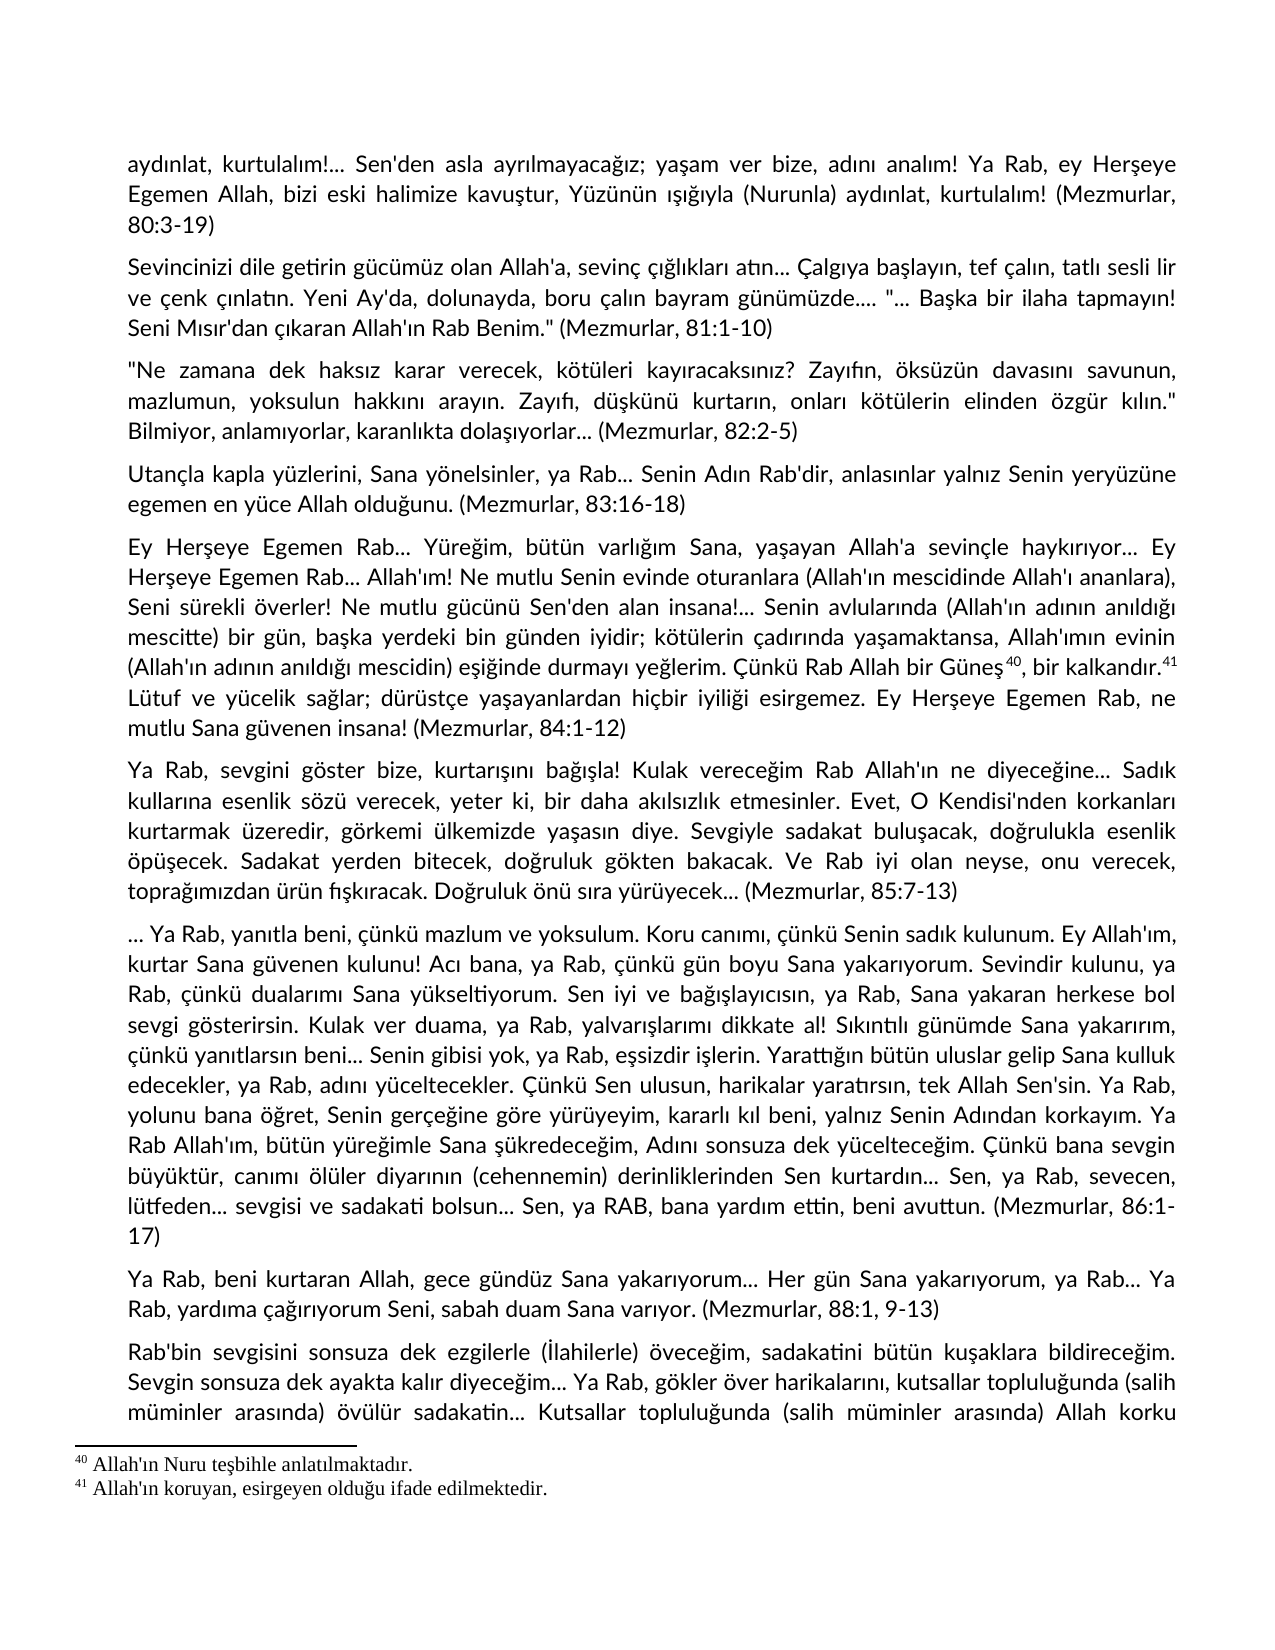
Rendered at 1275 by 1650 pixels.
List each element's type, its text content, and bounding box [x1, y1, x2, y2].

text Ya Rab, sevgini göster bize, kurtarışını bağışla! Kulak vereceğim Rab Allah'ın ne diyeceğine... Sadık kullarına esenlik sözü verecek, yeter ki, bir daha akılsızlık etmesinler. Evet, O Kendisi'nden korkanları kurtarmak üzeredir, görkemi ülkemizde yaşasın diye. Sevgiyle sadakat buluşacak, doğrulukla esenlik öpüşecek. Sadakat yerden bitecek, doğruluk gökten bakacak. Ve Rab iyi olan neyse, onu verecek, toprağımızdan ürün fışkıracak. Doğruluk önü sıra yürüyecek... (Mezmurlar, 85:7-13) [127, 756, 1177, 904]
text aydınlat, kurtulalım!... Sen'den asla ayrılmayacağız; yaşam ver bize, adını analım! Ya Rab, ey Herşeye Egemen Allah, bizi eski halimize kavuştur, Yüzünün ışığıyla (Nurunla) aydınlat, kurtulalım! (Mezmurlar, 80:3-19) [127, 150, 1177, 238]
text Utançla kapla yüzlerini, Sana yönelsinler, ya Rab... Senin Adın Rab'dir, anlasınlar yalnız Senin yeryüzüne egemen en yüce Allah olduğunu. (Mezmurlar, 83:16-18) [127, 459, 1177, 517]
text Ya Rab, beni kurtaran Allah, gece gündüz Sana yakarıyorum... Her gün Sana yakarıyorum, ya Rab... Ya Rab, yardıma çağırıyorum Seni, sabah duam Sana varıyor. (Mezmurlar, 88:1, 9-13) [127, 1264, 1177, 1322]
text "Ne zamana dek haksız karar verecek, kötüleri kayıracaksınız? Zayıfın, öksüzün davasını savunun, mazlumun, yoksulun hakkını arayın. Zayıfı, düşkünü kurtarın, onları kötülerin elinden özgür kılın." Bilmiyor, anlamıyorlar, karanlıkta dolaşıyorlar... (Mezmurlar, 82:2-5) [127, 356, 1177, 444]
text Allah'ın koruyan, esirgeyen olduğu ifade edilmektedir. [75, 1476, 1200, 1500]
text Ey Herşeye Egemen Rab... Yüreğim, bütün varlığım Sana, yaşayan Allah'a sevinçle haykırıyor... Ey Herşeye Egemen Rab... Allah'ım! Ne mutlu Senin evinde oturanlara (Allah'ın mescidinde Allah'ı ananlara), Seni sürekli överler! Ne mutlu gücünü Sen'den alan insana!... Senin avlularında (Allah'ın adının anıldığı mescitte) bir gün, başka yerdeki bin günden iyidir; kötülerin çadırında yaşamaktansa, Allah'ımın evinin (Allah'ın adının anıldığı mescidin) eşiğinde durmayı yeğlerim. Çünkü Rab Allah bir Güneş, bir kalkandır. Lütuf ve yücelik sağlar; dürüstçe yaşayanlardan hiçbir iyiliği esirgemez. Ey Herşeye Egemen Rab, ne mutlu Sana güvenen insana! (Mezmurlar, 84:1-12) [127, 532, 1177, 741]
text Rab'bin sevgisini sonsuza dek ezgilerle (İlahilerle) öveceğim, sadakatini bütün kuşaklara bildireceğim. Sevgin sonsuza dek ayakta kalır diyeceğim... Ya Rab, gökler över harikalarını, kutsallar topluluğunda (salih müminler arasında) övülür sadakatin... Kutsallar topluluğunda (salih müminler arasında) Allah korku [127, 1337, 1177, 1425]
text Sevincinizi dile getirin gücümüz olan Allah'a, sevinç çığlıkları atın... Çalgıya başlayın, tef çalın, tatlı sesli lir ve çenk çınlatın. Yeni Ay'da, dolunayda, boru çalın bayram günümüzde.... "... Başka bir ilaha tapmayın! Seni Mısır'dan çıkaran Allah'ın Rab Benim." (Mezmurlar, 81:1-10) [127, 253, 1177, 341]
text Allah'ın Nuru teşbihle anlatılmaktadır. [75, 1452, 1200, 1476]
text ... Ya Rab, yanıtla beni, çünkü mazlum ve yoksulum. Koru canımı, çünkü Senin sadık kulunum. Ey Allah'ım, kurtar Sana güvenen kulunu! Acı bana, ya Rab, çünkü gün boyu Sana yakarıyorum. Sevindir kulunu, ya Rab, çünkü dualarımı Sana yükseltiyorum. Sen iyi ve bağışlayıcısın, ya Rab, Sana yakaran herkese bol sevgi gösterirsin. Kulak ver duama, ya Rab, yalvarışlarımı dikkate al! Sıkıntılı günümde Sana yakarırım, çünkü yanıtlarsın beni... Senin gibisi yok, ya Rab, eşsizdir işlerin. Yarattığın bütün uluslar gelip Sana kulluk edecekler, ya Rab, adını yüceltecekler. Çünkü Sen ulusun, harikalar yaratırsın, tek Allah Sen'sin. Ya Rab, yolunu bana öğret, Senin gerçeğine göre yürüyeyim, kararlı kıl beni, yalnız Senin Adından korkayım. Ya Rab Allah'ım, bütün yüreğimle Sana şükredeceğim, Adını sonsuza dek yücelteceğim. Çünkü bana sevgin büyüktür, canımı ölüler diyarının (cehennemin) derinliklerinden Sen kurtardın... Sen, ya Rab, sevecen, lütfeden... sevgisi ve sadakati bolsun... Sen, ya RAB, bana yardım ettin, beni avuttun. (Mezmurlar, 86:1-17) [127, 920, 1177, 1249]
